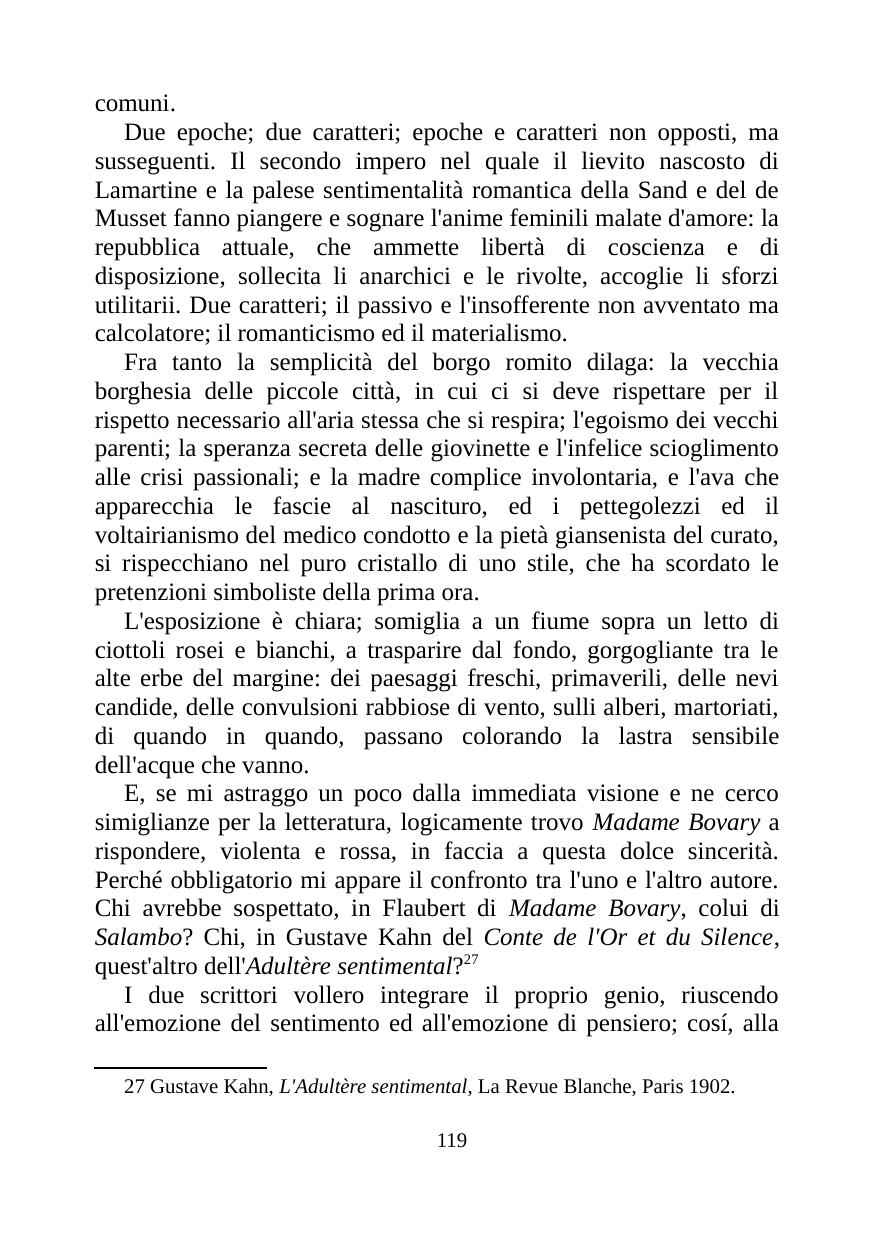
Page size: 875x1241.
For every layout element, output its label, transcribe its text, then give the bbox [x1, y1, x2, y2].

text Due epoche; due caratteri; epoche e caratteri non opposti, ma susseguenti. Il secondo impero nel quale il lievito nascosto di Lamartine e la palese sentimentalità romantica della Sand e del de Musset fanno piangere e sognare l'anime feminili malate d'amore: la repubblica attuale, che ammette libertà di coscienza e di disposizione, sollecita li anarchici e le rivolte, accoglie li sforzi utilitarii. Due caratteri; il passivo e l'insofferente non avventato ma calcolatore; il romanticismo ed il materialismo. [94, 117, 779, 347]
text comuni. [94, 88, 779, 117]
text Fra tanto la semplicità del borgo romito dilaga: la vecchia borghesia delle piccole città, in cui ci si deve rispettare per il rispetto necessario all'aria stessa che si respira; l'egoismo dei vecchi parenti; la speranza secreta delle giovinette e l'infelice scioglimento alle crisi passionali; e la madre complice involontaria, e l'ava che apparecchia le fascie al nascituro, ed i pettegolezzi ed il voltairianismo del medico condotto e la pietà giansenista del curato, si rispecchiano nel puro cristallo di uno stile, che ha scordato le pretenzioni simboliste della prima ora. [94, 347, 779, 606]
text L'esposizione è chiara; somiglia a un fiume sopra un letto di ciottoli rosei e bianchi, a trasparire dal fondo, gorgogliante tra le alte erbe del margine: dei paesaggi freschi, primaverili, delle nevi candide, delle convulsioni rabbiose di vento, sulli alberi, martoriati, di quando in quando, passano colorando la lastra sensibile dell'acque che vanno. [94, 606, 779, 778]
text E, se mi astraggo un poco dalla immediata visione e ne cerco simiglianze per la letteratura, logicamente trovo Madame Bovary a rispondere, violenta e rossa, in faccia a questa dolce sincerità. Perché obbligatorio mi appare il confronto tra l'uno e l'altro autore. Chi avrebbe sospettato, in Flaubert di Madame Bovary, colui di Salambo? Chi, in Gustave Kahn del Conte de l'Or et du Silence, quest'altro dell'Adultère sentimental? [94, 778, 779, 980]
text Gustave Kahn, L'Adultère sentimental, La Revue Blanche, Paris 1902. [94, 1074, 779, 1098]
text I due scrittori vollero integrare il proprio genio, riuscendo all'emozione del sentimento ed all'emozione di pensiero; cosí, alla [94, 980, 779, 1037]
